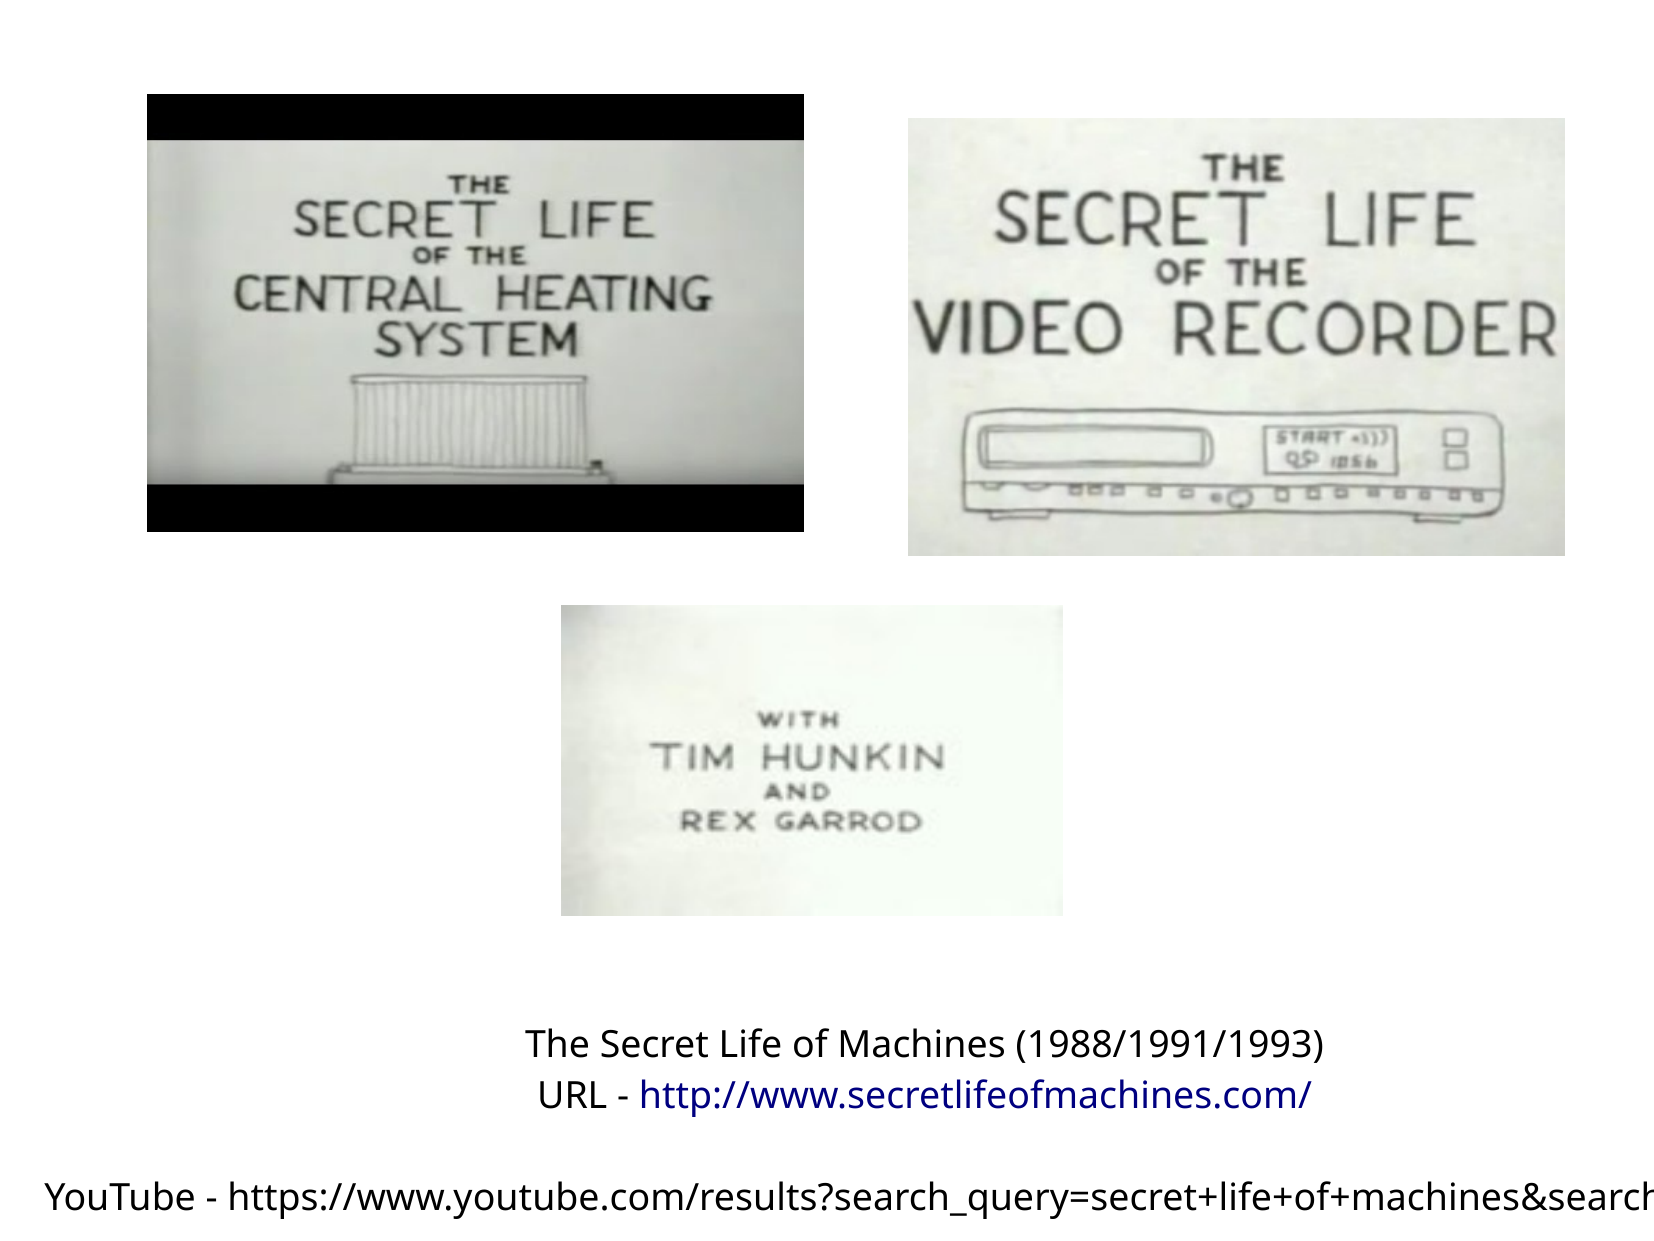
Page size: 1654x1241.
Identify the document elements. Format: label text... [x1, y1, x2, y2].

picture [147, 94, 804, 532]
picture [561, 605, 1063, 916]
text_box The Secret Life of Machines (1988/1991/1993) URL - http://www.secretlifeofmachines.com/ YouTube - https://www.youtube.com/results?search_query=secret+life+of+machines&search=Search [29, 1010, 1601, 1194]
picture [908, 118, 1565, 556]
